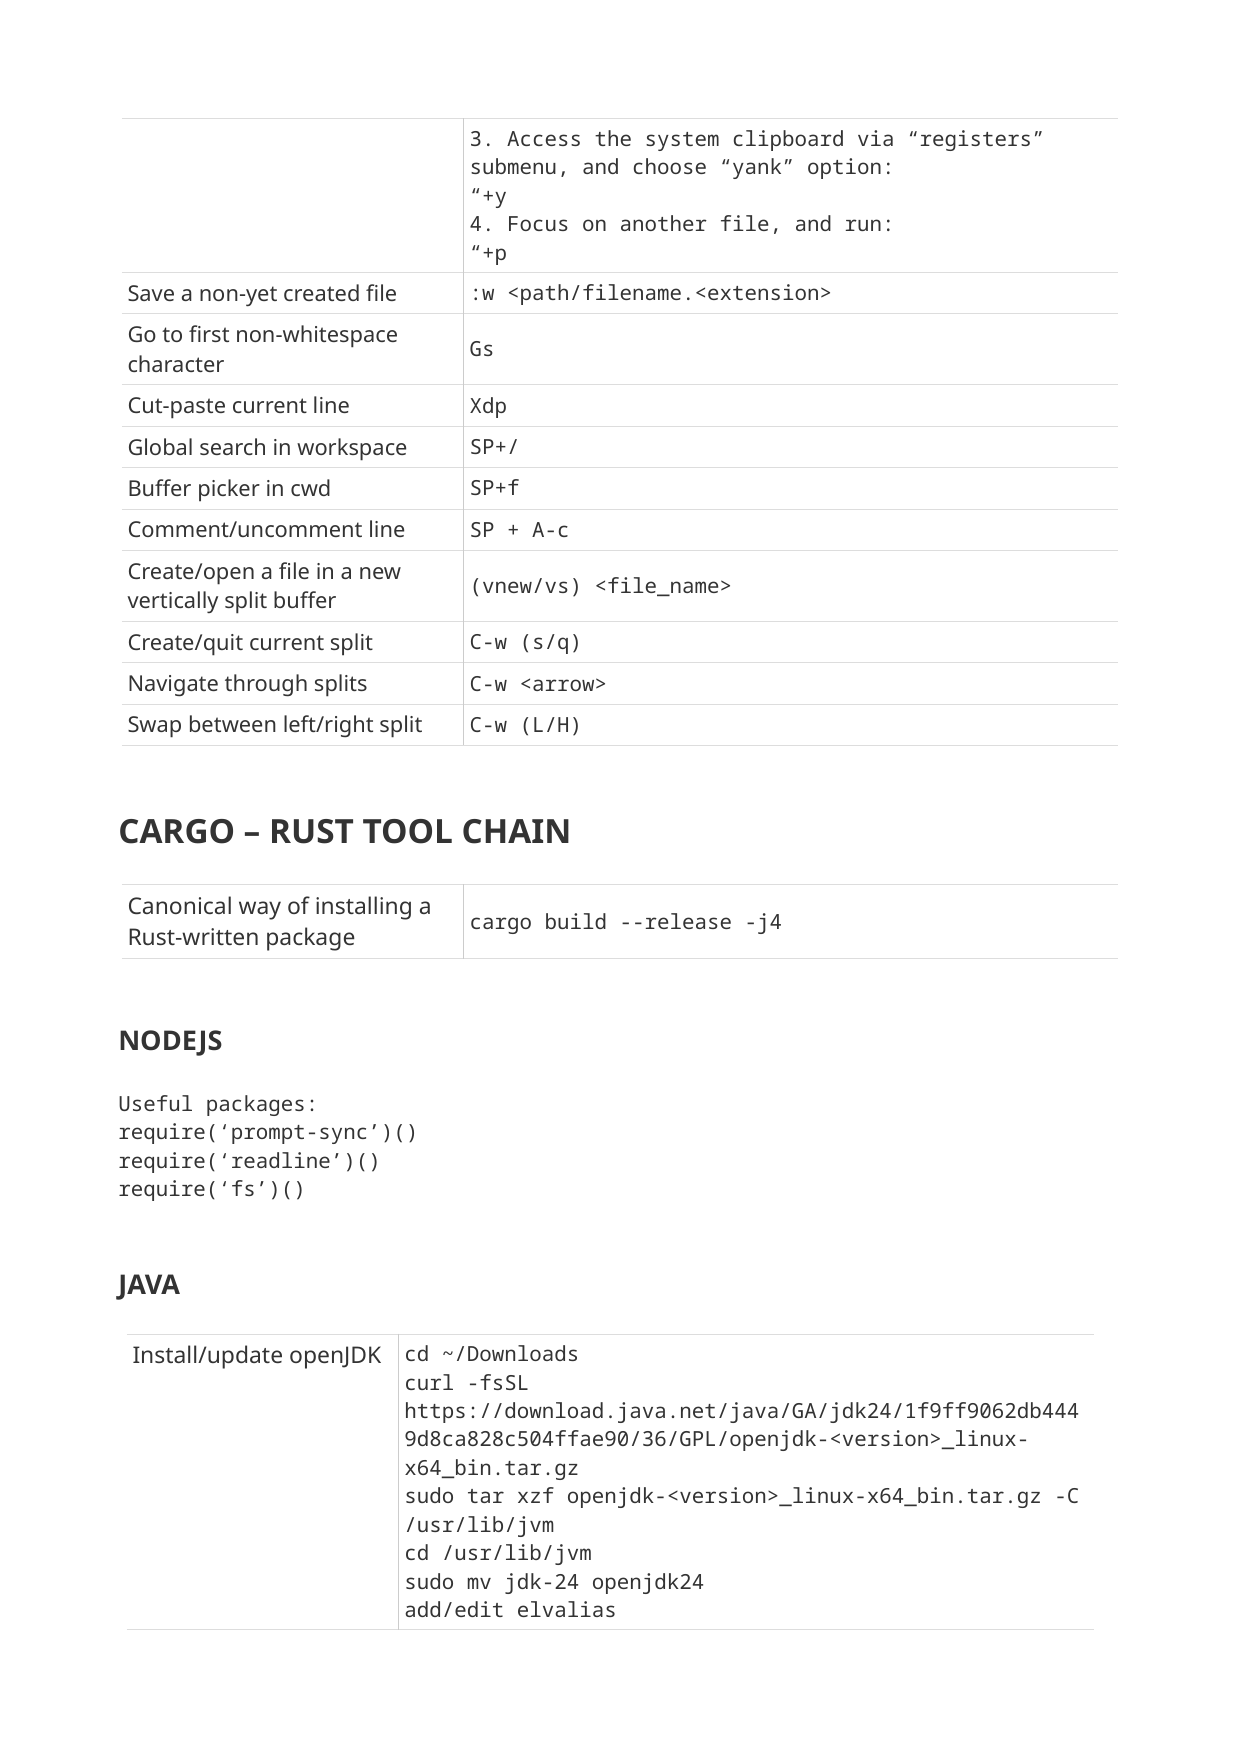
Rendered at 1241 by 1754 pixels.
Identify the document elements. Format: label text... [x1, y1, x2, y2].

table_cell SP + A-c [464, 510, 1118, 550]
table_cell Cut-paste current line [122, 385, 463, 426]
text require(‘prompt-sync’)() [118, 1117, 1122, 1146]
table_cell Swap between left/right split [122, 705, 463, 745]
table_cell SP+/ [464, 427, 1118, 467]
table_cell C-w (L/H) [464, 705, 1118, 745]
text Useful packages: [118, 1089, 1122, 1117]
table_cell :w <path/filename.<extension> [464, 273, 1118, 313]
table_cell C-w (s/q) [464, 622, 1118, 662]
text JAVA [118, 1265, 1122, 1302]
table_header cd ~/Downloads curl -fsSL https://download.java.net/java/GA/jdk24/1f9ff9062db4449d8ca828c504ffae90/36/GPL/openjdk-<version>_linux-x64_bin.tar.gz sudo tar xzf openjdk-<version>_linux-x64_bin.tar.gz -C /usr/lib/jvm cd /usr/lib/jvm sudo mv jdk-24 openjdk24 add/edit elvalias [399, 1335, 1093, 1629]
table_cell Navigate through splits [122, 663, 463, 704]
table_header cargo build --release -j4 [464, 885, 1118, 958]
table_cell Save a non-yet created file [122, 273, 463, 313]
text NODEJS [118, 1021, 1122, 1058]
table_header Canonical way of installing a Rust-written package [122, 885, 463, 958]
table_cell Create/open a file in a new vertically split buffer [122, 551, 463, 621]
table_header Install/update openJDK [127, 1335, 398, 1629]
table_cell Xdp [464, 385, 1118, 426]
table_cell [122, 119, 463, 272]
table_cell 3. Access the system clipboard via “registers” submenu, and choose “yank” option: “+y 4. Focus on another file, and run: “+p [464, 119, 1118, 272]
text CARGO – RUST TOOL CHAIN [118, 808, 1122, 853]
table_cell Comment/uncomment line [122, 510, 463, 550]
table_cell Create/quit current split [122, 622, 463, 662]
table_cell Go to first non-whitespace character [122, 314, 463, 384]
table_cell Buffer picker in cwd [122, 468, 463, 508]
table_cell (vnew/vs) <file_name> [464, 551, 1118, 621]
table_cell Global search in workspace [122, 427, 463, 467]
table_cell C-w <arrow> [464, 663, 1118, 704]
text require(‘readline’)() [118, 1146, 1122, 1174]
text require(‘fs’)() [118, 1174, 1122, 1203]
table_cell Gs [464, 314, 1118, 384]
table_cell SP+f [464, 468, 1118, 508]
